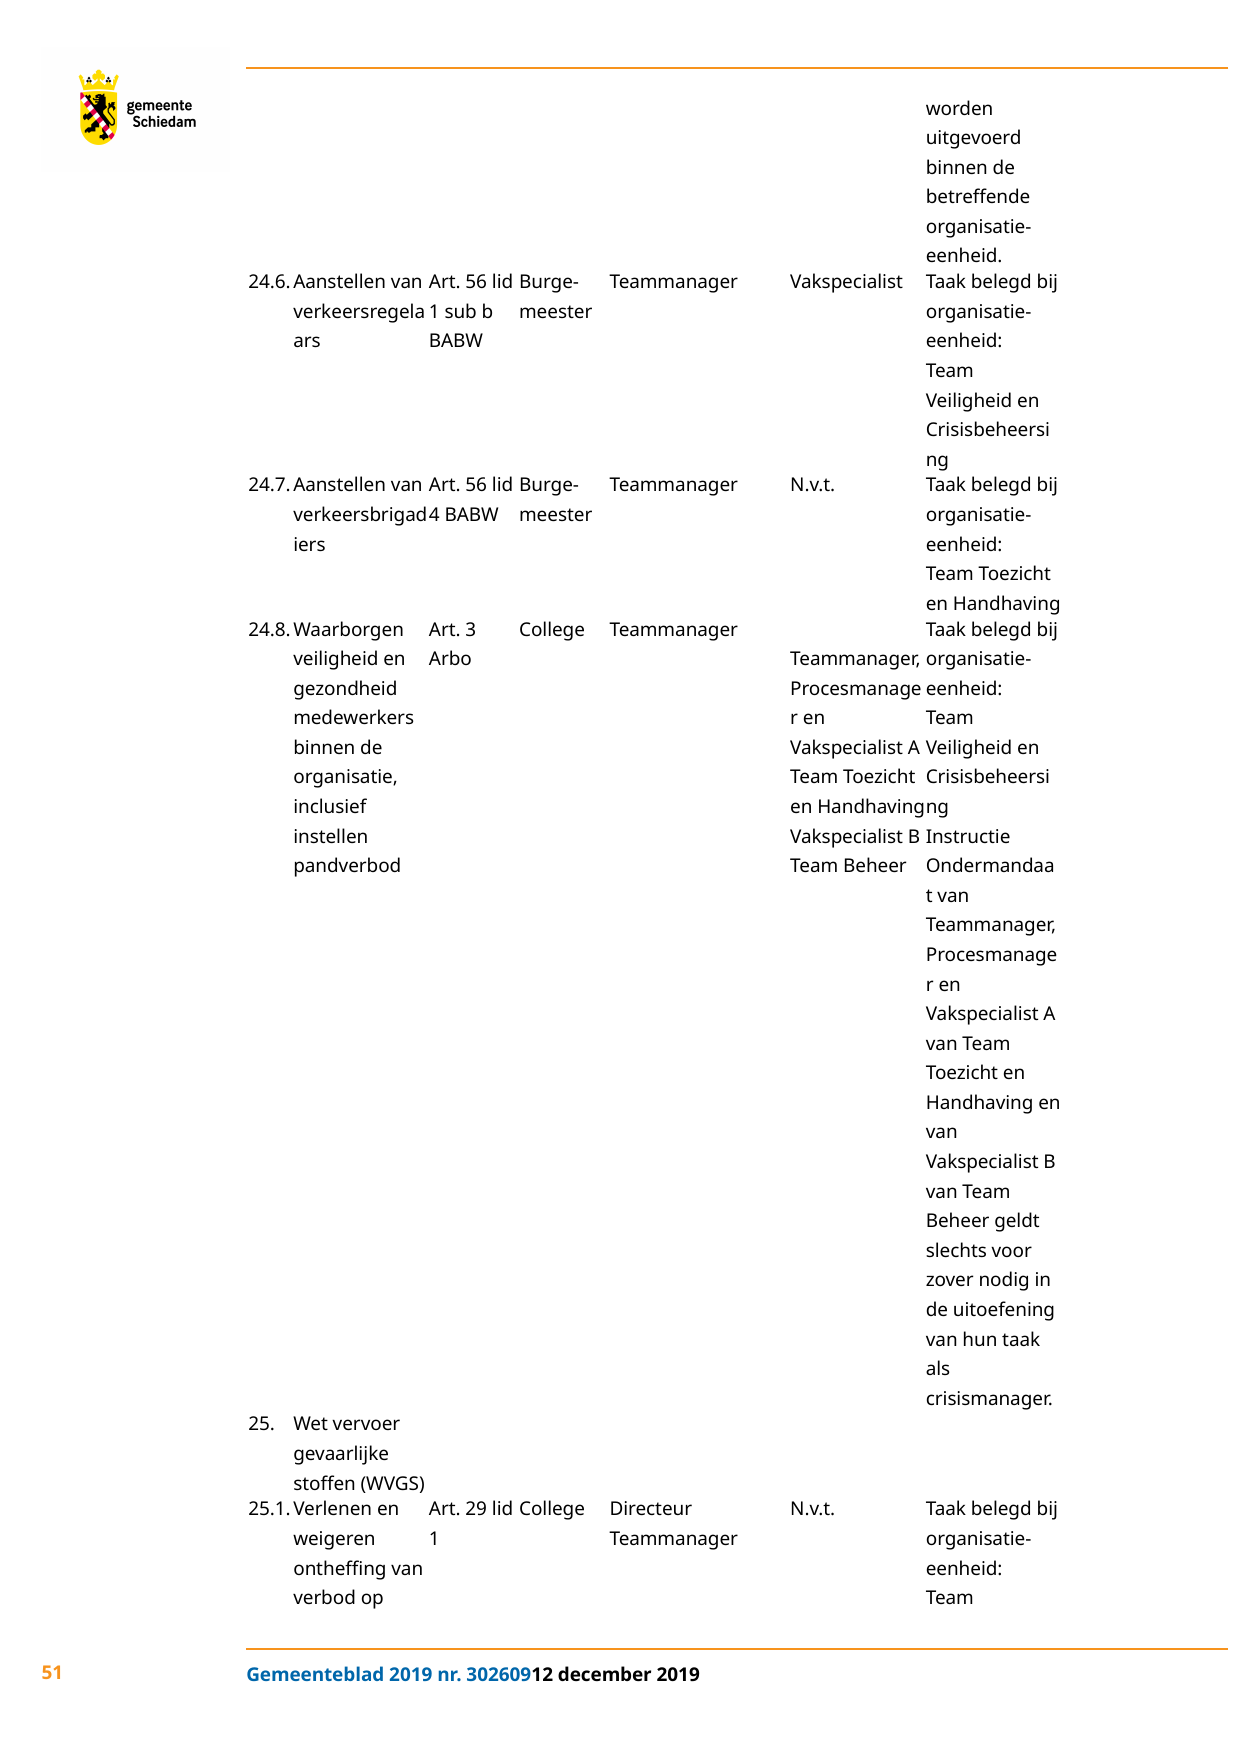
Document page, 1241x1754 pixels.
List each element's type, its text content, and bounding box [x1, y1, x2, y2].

table_cell Taak belegd bij organisatie-eenheid: Team Toezicht en Handhaving [926, 472, 1061, 616]
table_cell Burge-meester [519, 472, 609, 616]
table_cell [519, 1411, 609, 1496]
table_cell Art. 56 lid 4 BABW [429, 472, 519, 616]
picture [41, 47, 231, 172]
table_cell College [519, 616, 609, 1411]
table_cell [519, 95, 609, 268]
table_cell Teammanager [609, 472, 790, 616]
table_cell Teammanager [609, 269, 790, 472]
table_cell Burge-meester [519, 269, 609, 472]
table_cell 24.6. [248, 269, 293, 472]
table_cell Vakspecialist [790, 269, 926, 472]
table_cell N.v.t. [790, 1496, 926, 1610]
table_cell worden uitgevoerd binnen de betreffende organisatie-eenheid. [926, 95, 1061, 268]
table_cell Aanstellen van verkeersbrigadiers [293, 472, 429, 616]
table_cell [248, 95, 293, 268]
table_cell N.v.t. [790, 472, 926, 616]
table_cell 25. [248, 1411, 293, 1496]
table_cell Taak belegd bij organisatie-eenheid: Team Veiligheid en Crisisbeheersing [926, 269, 1061, 472]
table_cell Teammanager, Procesmanager en Vakspecialist A Team Toezicht en Handhaving Vakspecialist B Team Beheer [790, 616, 926, 1411]
table_cell [429, 95, 519, 268]
table_cell Waarborgen veiligheid en gezondheid medewerkers binnen de organisatie, inclusief instellen pandverbod [293, 616, 429, 1411]
table_cell [609, 1411, 790, 1496]
table_cell Art. 29 lid 1 [429, 1496, 519, 1610]
table_cell [293, 95, 429, 268]
table_cell [790, 1411, 926, 1496]
table_cell Wet vervoer gevaarlijke stoffen (WVGS) [293, 1411, 429, 1496]
table_cell Taak belegd bij organisatie-eenheid: Team [926, 1496, 1061, 1610]
table_cell [429, 1411, 519, 1496]
table_cell Directeur Teammanager [609, 1496, 790, 1610]
table_cell Art. 56 lid 1 sub b BABW [429, 269, 519, 472]
table_cell [790, 95, 926, 268]
table_cell [609, 95, 790, 268]
table_cell Taak belegd bij organisatie-eenheid: Team Veiligheid en Crisisbeheersing Instructie Ondermandaat van Teammanager, Procesmanager en Vakspecialist A van Team Toezicht en Handhaving en van Vakspecialist B van Team Beheer geldt slechts voor zover nodig in de uitoefening van hun taak als crisismanager. [926, 616, 1061, 1411]
table_cell 24.7. [248, 472, 293, 616]
table_cell Art. 3 Arbo [429, 616, 519, 1411]
table_cell 24.8. [248, 616, 293, 1411]
table_cell Teammanager [609, 616, 790, 1411]
table_cell Verlenen en weigeren ontheffing van verbod op [293, 1496, 429, 1610]
table_cell 25.1. [248, 1496, 293, 1610]
table_cell Aanstellen van verkeersregelaars [293, 269, 429, 472]
table_cell [926, 1411, 1061, 1496]
table_cell College [519, 1496, 609, 1610]
